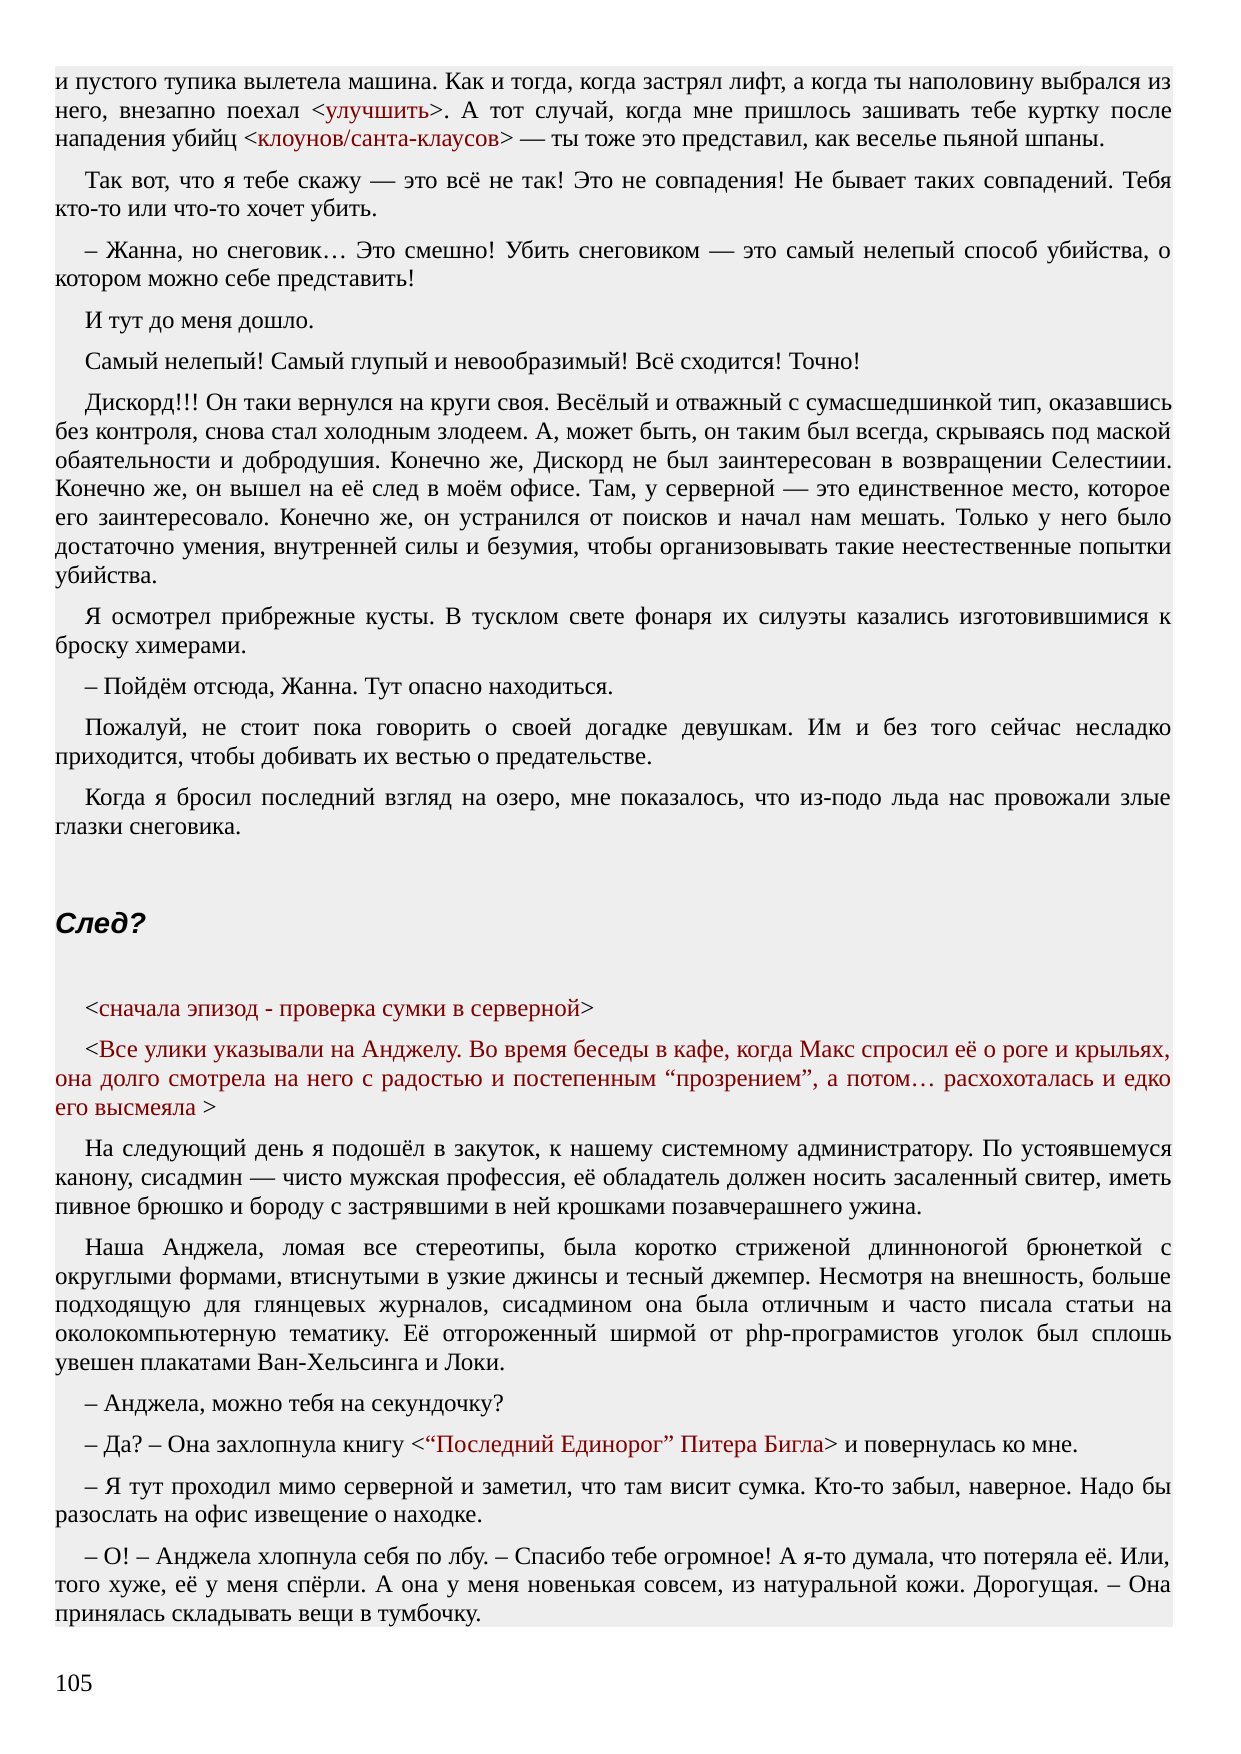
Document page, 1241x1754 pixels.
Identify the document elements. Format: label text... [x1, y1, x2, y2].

text Так вот, что я тебе скажу — это всё не так! Это не совпадения! Не бывает таких совпадений. Тебя кто-то или что-то хочет убить. [55, 165, 1173, 222]
text И тут до меня дошло. [55, 305, 1173, 333]
text и пустого тупика вылетела машина. Как и тогда, когда застрял лифт, а когда ты наполовину выбрался из него, внезапно поехал <улучшить>. А тот случай, когда мне пришлось зашивать тебе куртку после нападения убийц <клоунов/санта-клаусов> — ты тоже это представил, как веселье пьяной шпаны. [55, 66, 1173, 152]
text Пожалуй, не стоит пока говорить о своей догадке девушкам. Им и без того сейчас несладко приходится, чтобы добивать их вестью о предательстве. [55, 712, 1173, 770]
text – О! – Анджела хлопнула себя по лбу. – Спасибо тебе огромное! А я-то думала, что потеряла её. Или, того хуже, её у меня спёрли. А она у меня новенькая совсем, из натуральной кожи. Дорогущая. – Она принялась складывать вещи в тумбочку. [55, 1541, 1173, 1627]
text Я осмотрел прибрежные кусты. В тусклом свете фонаря их силуэты казались изготовившимися к броску химерами. [55, 601, 1173, 658]
text – Да? – Она захлопнула книгу <“Последний Единорог” Питера Бигла> и повернулась ко мне. [55, 1429, 1173, 1458]
text <Все улики указывали на Анджелу. Во время беседы в кафе, когда Макс спросил её о роге и крыльях, она долго смотрела на него с радостью и постепенным “прозрением”, а потом… расхохоталась и едко его высмеяла > [55, 1034, 1173, 1121]
subtitle След? [55, 906, 1173, 939]
text Дискорд!!! Он таки вернулся на круги своя. Весёлый и отважный с сумасшедшинкой тип, оказавшись без контроля, снова стал холодным злодеем. А, может быть, он таким был всегда, скрываясь под маской обаятельности и добродушия. Конечно же, Дискорд не был заинтересован в возвращении Селестиии. Конечно же, он вышел на её след в моём офисе. Там, у серверной — это единственное место, которое его заинтересовало. Конечно же, он устранился от поисков и начал нам мешать. Только у него было достаточно умения, внутренней силы и безумия, чтобы организовывать такие неестественные попытки убийства. [55, 387, 1173, 588]
text <сначала эпизод - проверка сумки в серверной> [55, 993, 1173, 1022]
text – Жанна, но снеговик… Это смешно! Убить снеговиком — это самый нелепый способ убийства, о котором можно себе представить! [55, 235, 1173, 292]
text – Анджела, можно тебя на секундочку? [55, 1388, 1173, 1417]
text – Я тут проходил мимо серверной и заметил, что там висит сумка. Кто-то забыл, наверное. Надо бы разослать на офис извещение о находке. [55, 1471, 1173, 1528]
text Наша Анджела, ломая все стереотипы, была коротко стриженой длинноногой брюнеткой с округлыми формами, втиснутыми в узкие джинсы и тесный джемпер. Несмотря на внешность, больше подходящую для глянцевых журналов, сисадмином она была отличным и часто писала статьи на околокомпьютерную тематику. Её отгороженный ширмой от php-програмистов уголок был сплошь увешен плакатами Ван-Хельсинга и Локи. [55, 1232, 1173, 1376]
text Когда я бросил последний взгляд на озеро, мне показалось, что из-подо льда нас провожали злые глазки снеговика. [55, 782, 1173, 840]
text На следующий день я подошёл в закуток, к нашему системному администратору. По устоявшемуся канону, сисадмин — чисто мужская профессия, её обладатель должен носить засаленный свитер, иметь пивное брюшко и бороду с застрявшими в ней крошками позавчерашнего ужина. [55, 1133, 1173, 1219]
text Самый нелепый! Самый глупый и невообразимый! Всё сходится! Точно! [55, 346, 1173, 375]
text – Пойдём отсюда, Жанна. Тут опасно находиться. [55, 671, 1173, 700]
